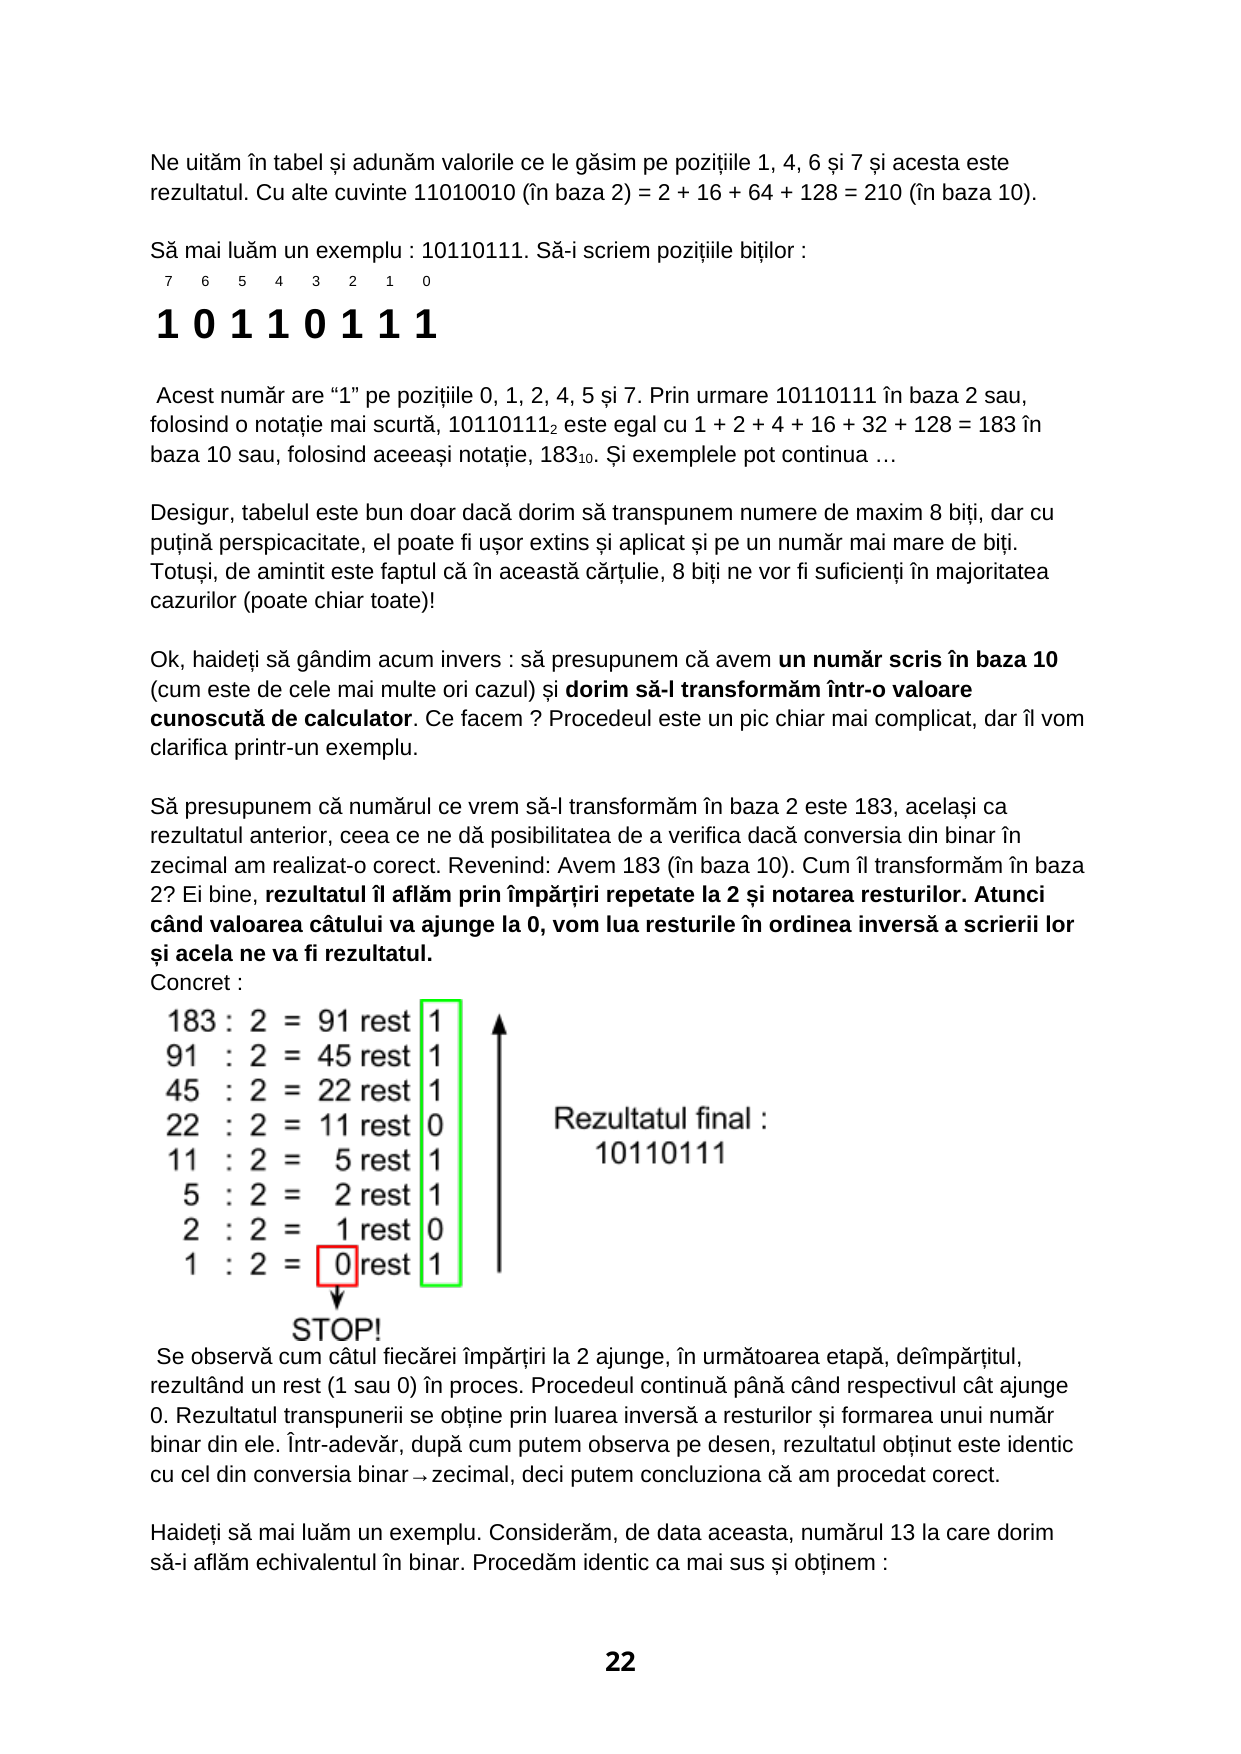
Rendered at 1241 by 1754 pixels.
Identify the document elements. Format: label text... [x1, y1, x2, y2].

table_header 0 [408, 268, 445, 295]
text Se observă cum câtul fiecărei împărțiri la 2 ajunge, în următoarea etapă, deîmpărțitul, rezultând un rest (1 sau 0) în proces. Procedeul continuă până când respectivul cât ajunge 0. Rezultatul transpunerii se obține prin luarea inversă a resturilor și formarea unui număr binar din ele. Într-adevăr, după cum putem observa pe desen, rezultatul obținut este identic cu cel din conversia binar→zecimal, deci putem concluziona că am procedat corect. [150, 1344, 1091, 1487]
table_header 6 [187, 268, 224, 295]
table_cell 1 [371, 295, 408, 353]
text Să mai luăm un exemplu : 10110111. Să-i scriem pozițiile biților : [150, 238, 1091, 264]
table_header 2 [334, 268, 371, 295]
text Acest număr are “1” pe pozițiile 0, 1, 2, 4, 5 și 7. Prin urmare 10110111 în baza 2 sau, folosind o notație mai scurtă, 101101112 este egal cu 1 + 2 + 4 + 16 + 32 + 128 = 183 în baza 10 sau, folosind aceeași notație, 18310. Și exemplele pot continua … [150, 383, 1091, 467]
table_cell 1 [224, 295, 261, 353]
text Ok, haideți să gândim acum invers : să presupunem că avem un număr scris în baza 10 (cum este de cele mai multe ori cazul) și dorim să-l transformăm într-o valoare cunoscută de calculator. Ce facem ? Procedeul este un pic chiar mai complicat, dar îl vom clarifica printr-un exemplu. [150, 647, 1091, 761]
table_header 4 [261, 268, 297, 295]
table_cell 1 [408, 295, 445, 353]
table_header 7 [150, 268, 187, 295]
table_cell 0 [187, 295, 224, 353]
picture [150, 999, 766, 1341]
text Haideți să mai luăm un exemplu. Considerăm, de data aceasta, numărul 13 la care dorim să-i aflăm echivalentul în binar. Procedăm identic ca mai sus și obținem : [150, 1520, 1091, 1575]
text Concret : [150, 970, 1091, 996]
table_cell 1 [261, 295, 297, 353]
text Ne uităm în tabel și adunăm valorile ce le găsim pe pozițiile 1, 4, 6 și 7 și acesta este rezultatul. Cu alte cuvinte 11010010 (în baza 2) = 2 + 16 + 64 + 128 = 210 (în baza 10). [150, 150, 1091, 205]
text Să presupunem că numărul ce vrem să-l transformăm în baza 2 este 183, același ca rezultatul anterior, ceea ce ne dă posibilitatea de a verifica dacă conversia din binar în zecimal am realizat-o corect. Revenind: Avem 183 (în baza 10). Cum îl transformăm în baza 2? Ei bine, rezultatul îl aflăm prin împărțiri repetate la 2 și notarea resturilor. Atunci când valoarea câtului va ajunge la 0, vom lua resturile în ordinea inversă a scrierii lor și acela ne va fi rezultatul. [150, 794, 1091, 966]
table_cell 1 [334, 295, 371, 353]
table_header 3 [298, 268, 334, 295]
table_cell 1 [150, 295, 187, 353]
text Desigur, tabelul este bun doar dacă dorim să transpunem numere de maxim 8 biți, dar cu puțină perspicacitate, el poate fi ușor extins și aplicat și pe un număr mai mare de biți. Totuși, de amintit este faptul că în această cărțulie, 8 biți ne vor fi suficienți în majoritatea cazurilor (poate chiar toate)! [150, 500, 1091, 614]
table_header 1 [371, 268, 408, 295]
table_header 5 [224, 268, 261, 295]
table_cell 0 [298, 295, 334, 353]
